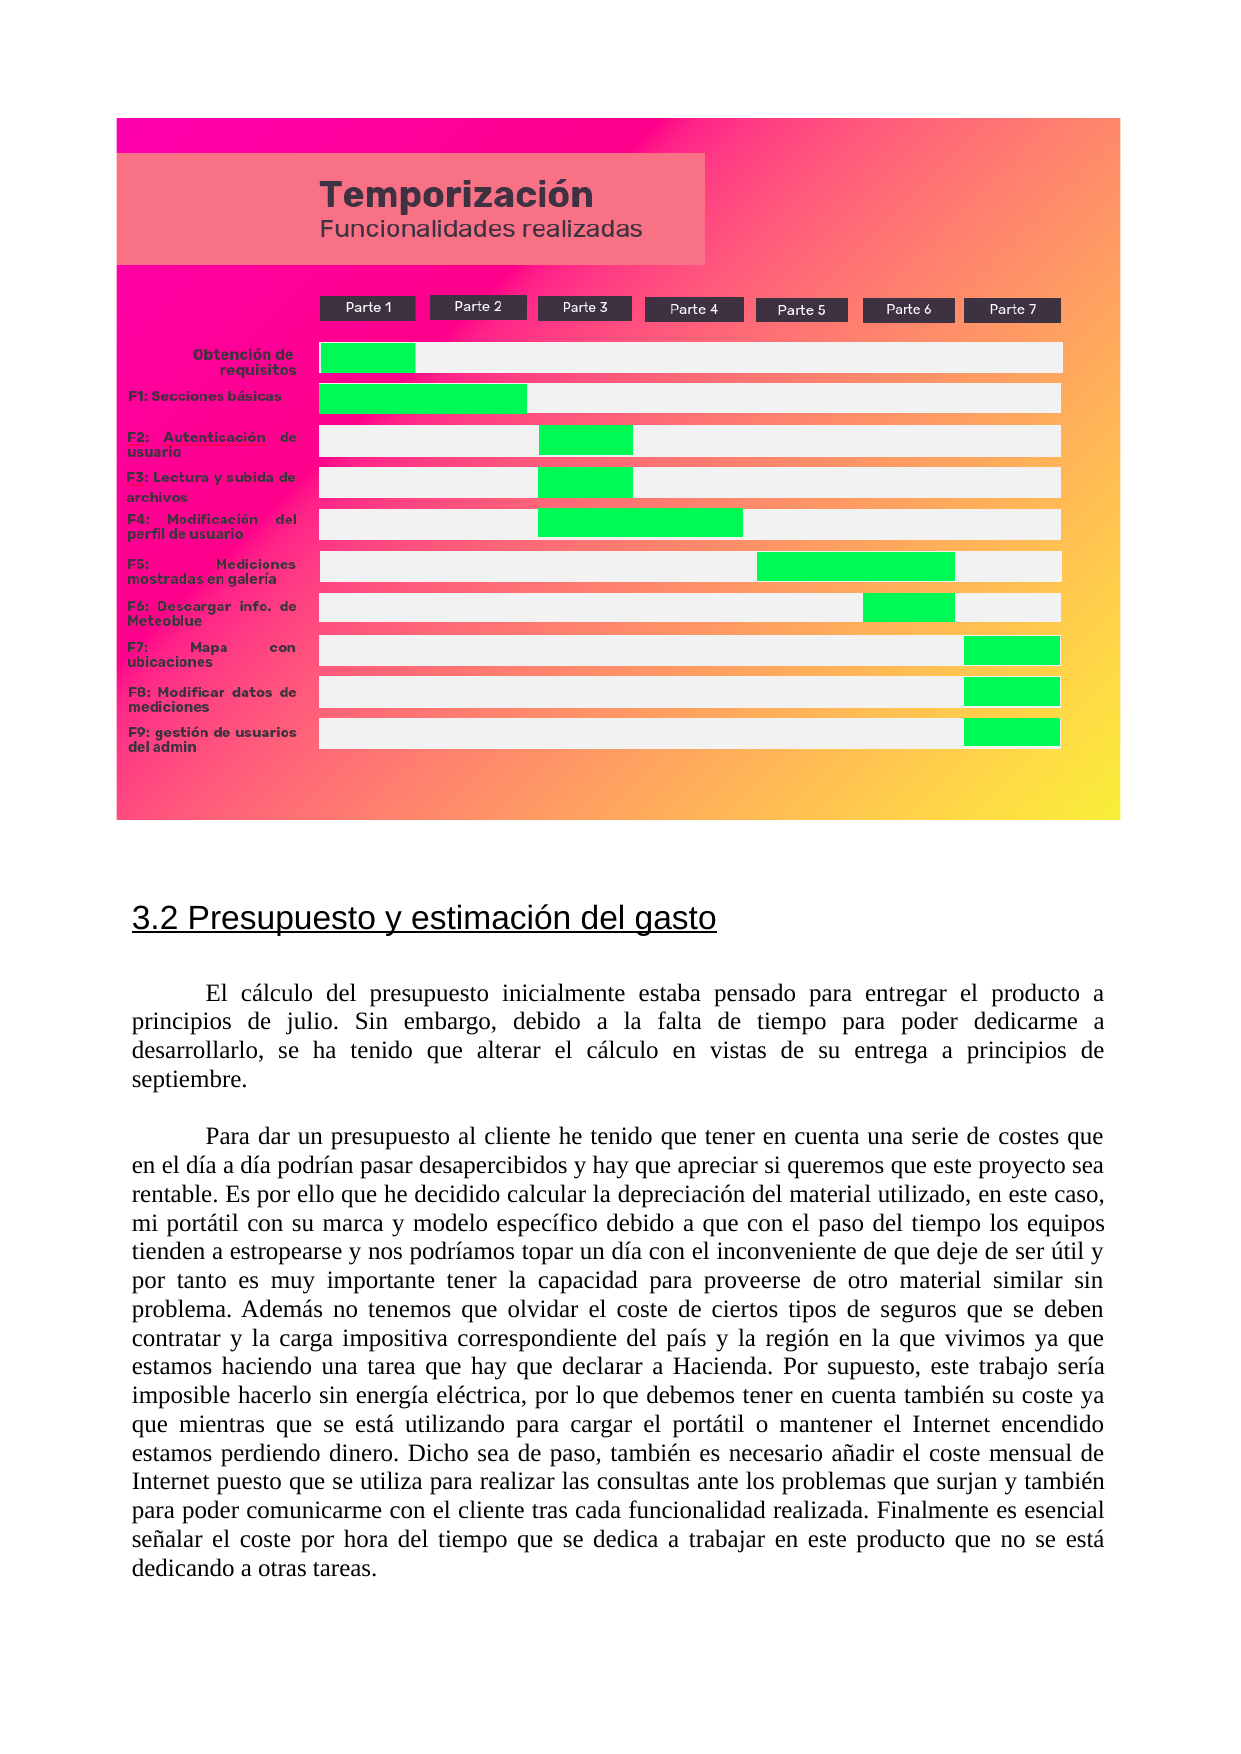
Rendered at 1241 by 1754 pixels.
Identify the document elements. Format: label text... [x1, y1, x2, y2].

text El cálculo del presupuesto inicialmente estaba pensado para entregar el producto a principios de julio. Sin embargo, debido a la falta de tiempo para poder dedicarme a desarrollarlo, se ha tenido que alterar el cálculo en vistas de su entrega a principios de septiembre. [132, 978, 1106, 1093]
text Para dar un presupuesto al cliente he tenido que tener en cuenta una serie de costes que en el día a día podrían pasar desapercibidos y hay que apreciar si queremos que este proyecto sea rentable. Es por ello que he decidido calcular la depreciación del material utilizado, en este caso, mi portátil con su marca y modelo específico debido a que con el paso del tiempo los equipos tienden a estropearse y nos podríamos topar un día con el inconveniente de que deje de ser útil y por tanto es muy importante tener la capacidad para proveerse de otro material similar sin problema. Además no tenemos que olvidar el coste de ciertos tipos de seguros que se deben contratar y la carga impositiva correspondiente del país y la región en la que vivimos ya que estamos haciendo una tarea que hay que declarar a Hacienda. Por supuesto, este trabajo sería imposible hacerlo sin energía eléctrica, por lo que debemos tener en cuenta también su coste ya que mientras que se está utilizando para cargar el portátil o mantener el Internet encendido estamos perdiendo dinero. Dicho sea de paso, también es necesario añadir el coste mensual de Internet puesto que se utiliza para realizar las consultas ante los problemas que surjan y también para poder comunicarme con el cliente tras cada funcionalidad realizada. Finalmente es esencial señalar el coste por hora del tiempo que se dedica a trabajar en este producto que no se está dedicando a otras tareas. [132, 1121, 1106, 1581]
picture [116, 118, 1121, 820]
subtitle 3.2 Presupuesto y estimación del gasto [132, 898, 1106, 936]
